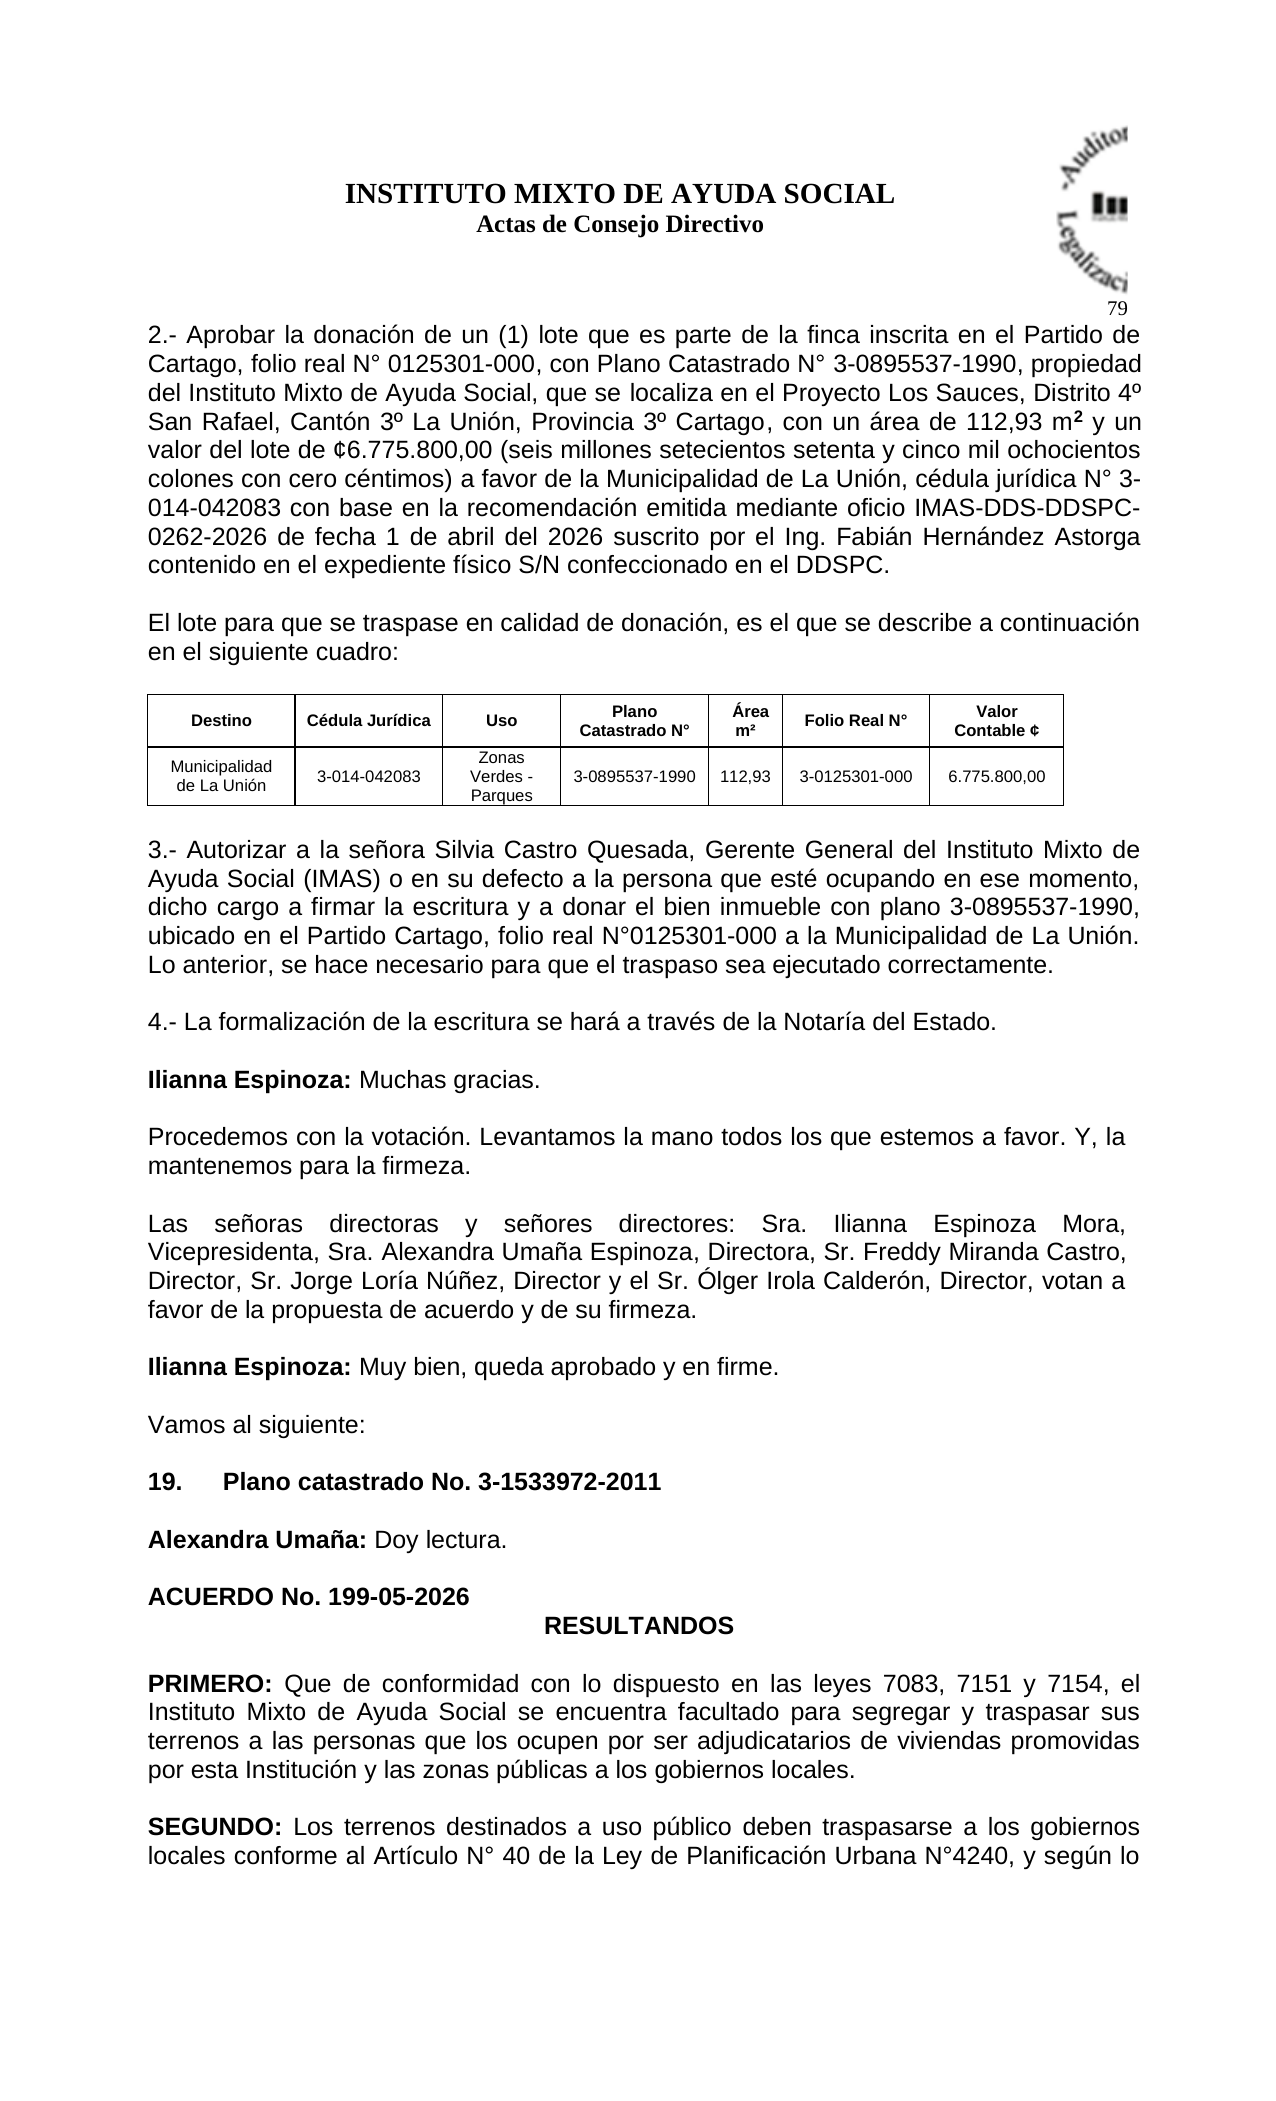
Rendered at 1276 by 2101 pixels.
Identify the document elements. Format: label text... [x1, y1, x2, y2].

table_cell 112,93 [709, 748, 782, 805]
table_cell 3-0125301-000 [783, 748, 929, 805]
text RESULTANDOS [148, 1611, 1137, 1640]
text Alexandra Umaña: Doy lectura. [148, 1525, 1127, 1553]
text Ilianna Espinoza: Muy bien, queda aprobado y en firme. [148, 1352, 1136, 1381]
table_cell 3-014-042083 [296, 748, 442, 805]
table_header Uso [443, 695, 560, 746]
text Procedemos con la votación. Levantamos la mano todos los que estemos a favor. Y, la mantenemos para la firmeza. [148, 1122, 1127, 1180]
text Las señoras directoras y señores directores: Sra. Ilianna Espinoza Mora, Vicepresidenta, Sra. Alexandra Umaña Espinoza, Directora, Sr. Freddy Miranda Castro, Director, Sr. Jorge Loría Núñez, Director y el Sr. Ólger Irola Calderón, Director, votan a favor de la propuesta de acuerdo y de su firmeza. [148, 1208, 1127, 1323]
text El lote para que se traspase en calidad de donación, es el que se describe a continuación en el siguiente cuadro: [148, 608, 1142, 665]
table_cell 3-0895537-1990 [561, 748, 708, 805]
list Plano catastrado No. 3-1533972-2011 [148, 1467, 1127, 1496]
table_header Destino [148, 695, 294, 746]
text ACUERDO No. 199-05-2026 [148, 1582, 1136, 1611]
text 4.- La formalización de la escritura se hará a través de la Notaría del Estado. [148, 1007, 1127, 1036]
table_cell Zonas Verdes - Parques [443, 748, 560, 805]
text Ilianna Espinoza: Muchas gracias. [148, 1065, 1127, 1093]
text SEGUNDO: Los terrenos destinados a uso público deben traspasarse a los gobiernos locales conforme al Artículo N° 40 de la Ley de Planificación Urbana N°4240, y según lo [148, 1812, 1142, 1870]
text 3.- Autorizar a la señora Silvia Castro Quesada, Gerente General del Instituto Mixto de Ayuda Social (IMAS) o en su defecto a la persona que esté ocupando en ese momento, dicho cargo a firmar la escritura y a donar el bien inmueble con plano 3-0895537-1990, ubicado en el Partido Cartago, folio real N°0125301-000 a la Municipalidad de La Unión. Lo anterior, se hace necesario para que el traspaso sea ejecutado correctamente. [148, 835, 1142, 978]
table_cell Municipalidad de La Unión [148, 748, 294, 805]
table_header Área m² [709, 695, 782, 746]
table_header Folio Real N° [783, 695, 929, 746]
table_cell 6.775.800,00 [930, 748, 1063, 805]
table_header Plano Catastrado N° [561, 695, 708, 746]
text Vamos al siguiente: [148, 1410, 1127, 1438]
text PRIMERO: Que de conformidad con lo dispuesto en las leyes 7083, 7151 y 7154, el Instituto Mixto de Ayuda Social se encuentra facultado para segregar y traspasar sus terrenos a las personas que los ocupen por ser adjudicatarios de viviendas promovidas por esta Institución y las zonas públicas a los gobiernos locales. [148, 1668, 1142, 1783]
text 2.- Aprobar la donación de un (1) lote que es parte de la finca inscrita en el Partido de Cartago, folio real N° 0125301-000, con Plano Catastrado N° 3-0895537-1990, propiedad del Instituto Mixto de Ayuda Social, que se localiza en el Proyecto Los Sauces, Distrito 4º San Rafael, Cantón 3º La Unión, Provincia 3º Cartago, con un área de 112,93 m2 y un valor del lote de ¢6.775.800,00 (seis millones setecientos setenta y cinco mil ochocientos colones con cero céntimos) a favor de la Municipalidad de La Unión, cédula jurídica N° 3-014-042083 con base en la recomendación emitida mediante oficio IMAS-DDS-DDSPC-0262-2026 de fecha 1 de abril del 2026 suscrito por el Ing. Fabián Hernández Astorga contenido en el expediente físico S/N confeccionado en el DDSPC. [148, 320, 1142, 579]
table_header Valor Contable ¢ [930, 695, 1063, 746]
table_header Cédula Jurídica [296, 695, 442, 746]
